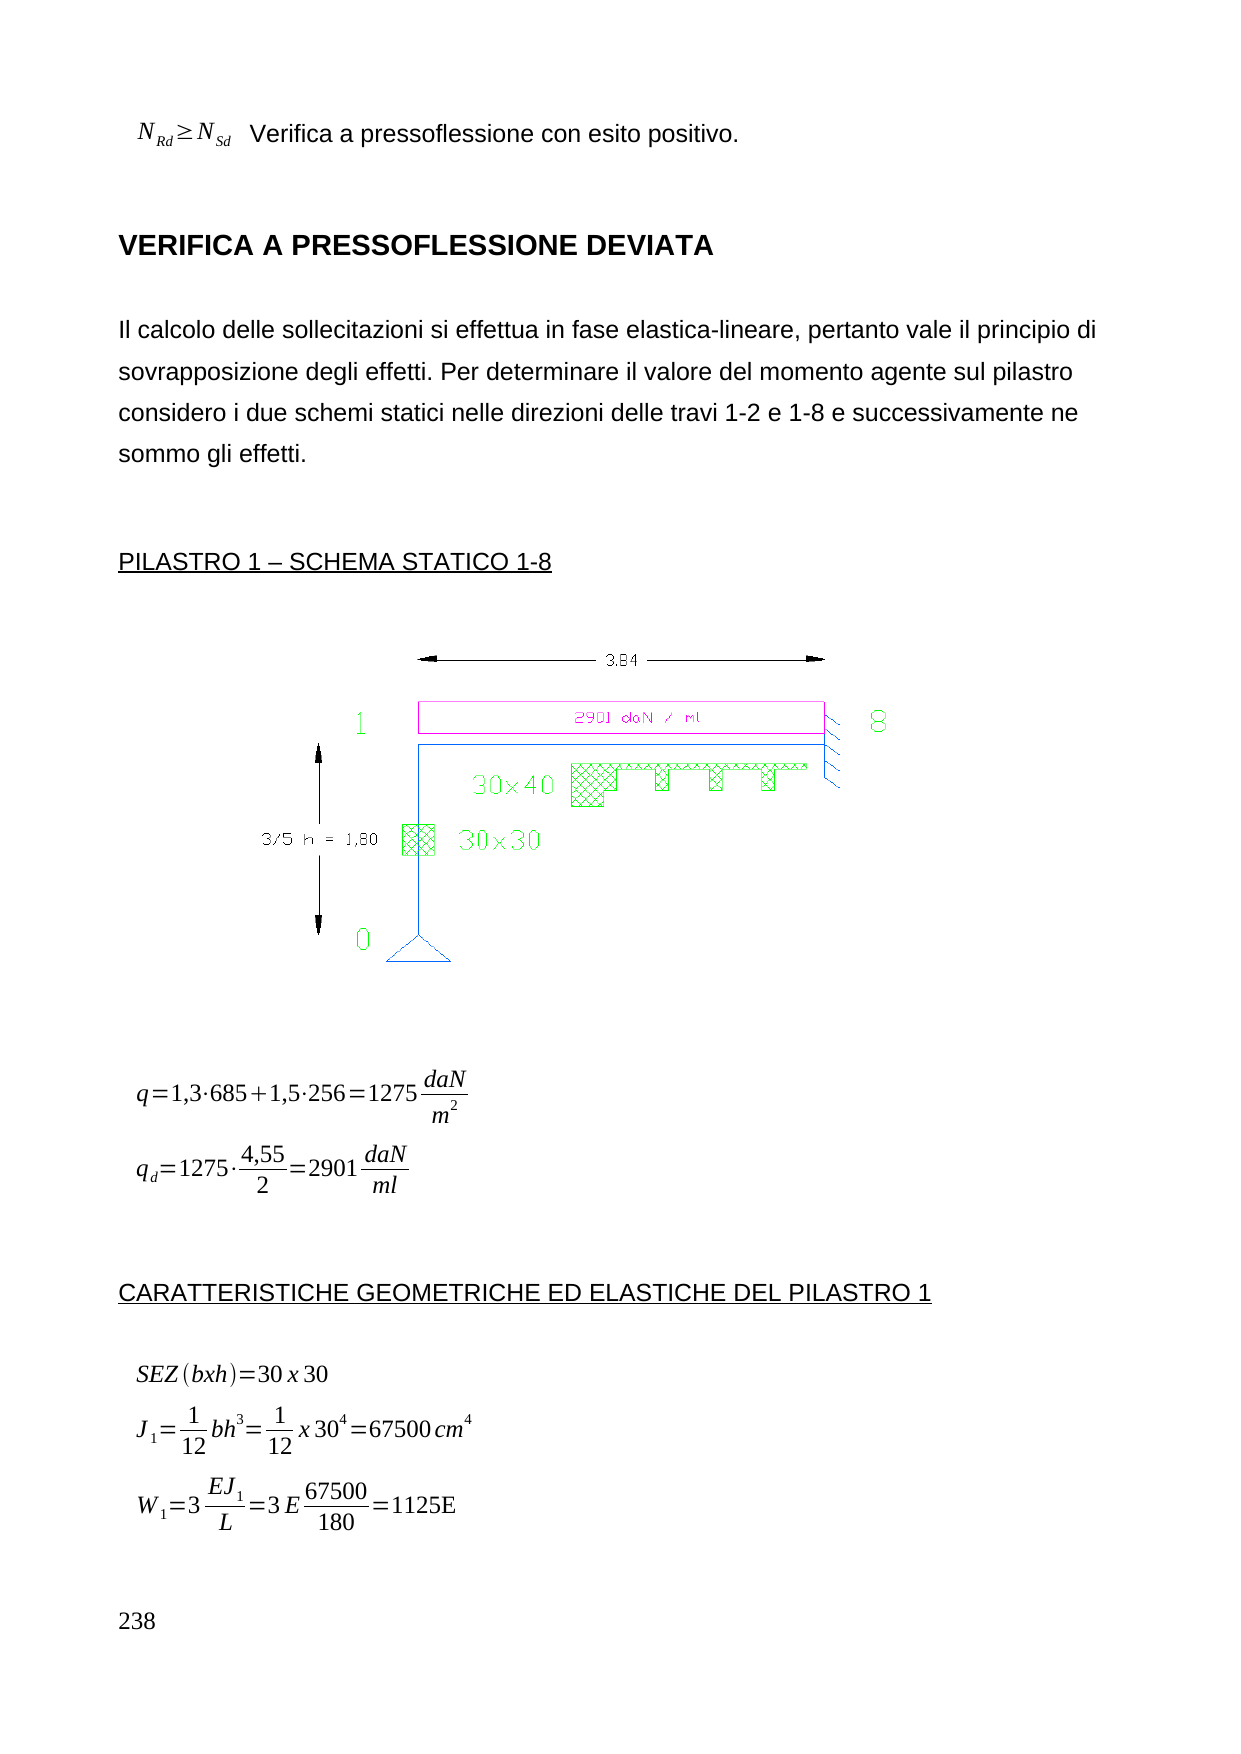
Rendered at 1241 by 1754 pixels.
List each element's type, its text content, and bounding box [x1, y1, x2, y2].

picture [118, 587, 1123, 1066]
subtitle VERIFICA A PRESSOFLESSIONE DEVIATA [118, 228, 1122, 262]
text Verifica a pressoflessione con esito positivo. [118, 118, 1122, 149]
text Il calcolo delle sollecitazioni si effettua in fase elastica-lineare, pertanto vale il principio di [118, 315, 1122, 344]
text sovrapposizione degli effetti. Per determinare il valore del momento agente sul pilastro [118, 357, 1122, 385]
text considero i due schemi statici nelle direzioni delle travi 1-2 e 1-8 e successivamente ne [118, 398, 1122, 427]
subtitle CARATTERISTICHE GEOMETRICHE ED ELASTICHE DEL PILASTRO 1 [118, 1278, 1122, 1307]
text sommo gli effetti. [118, 439, 1122, 468]
subtitle PILASTRO 1 – SCHEMA STATICO 1-8 [118, 547, 1122, 575]
